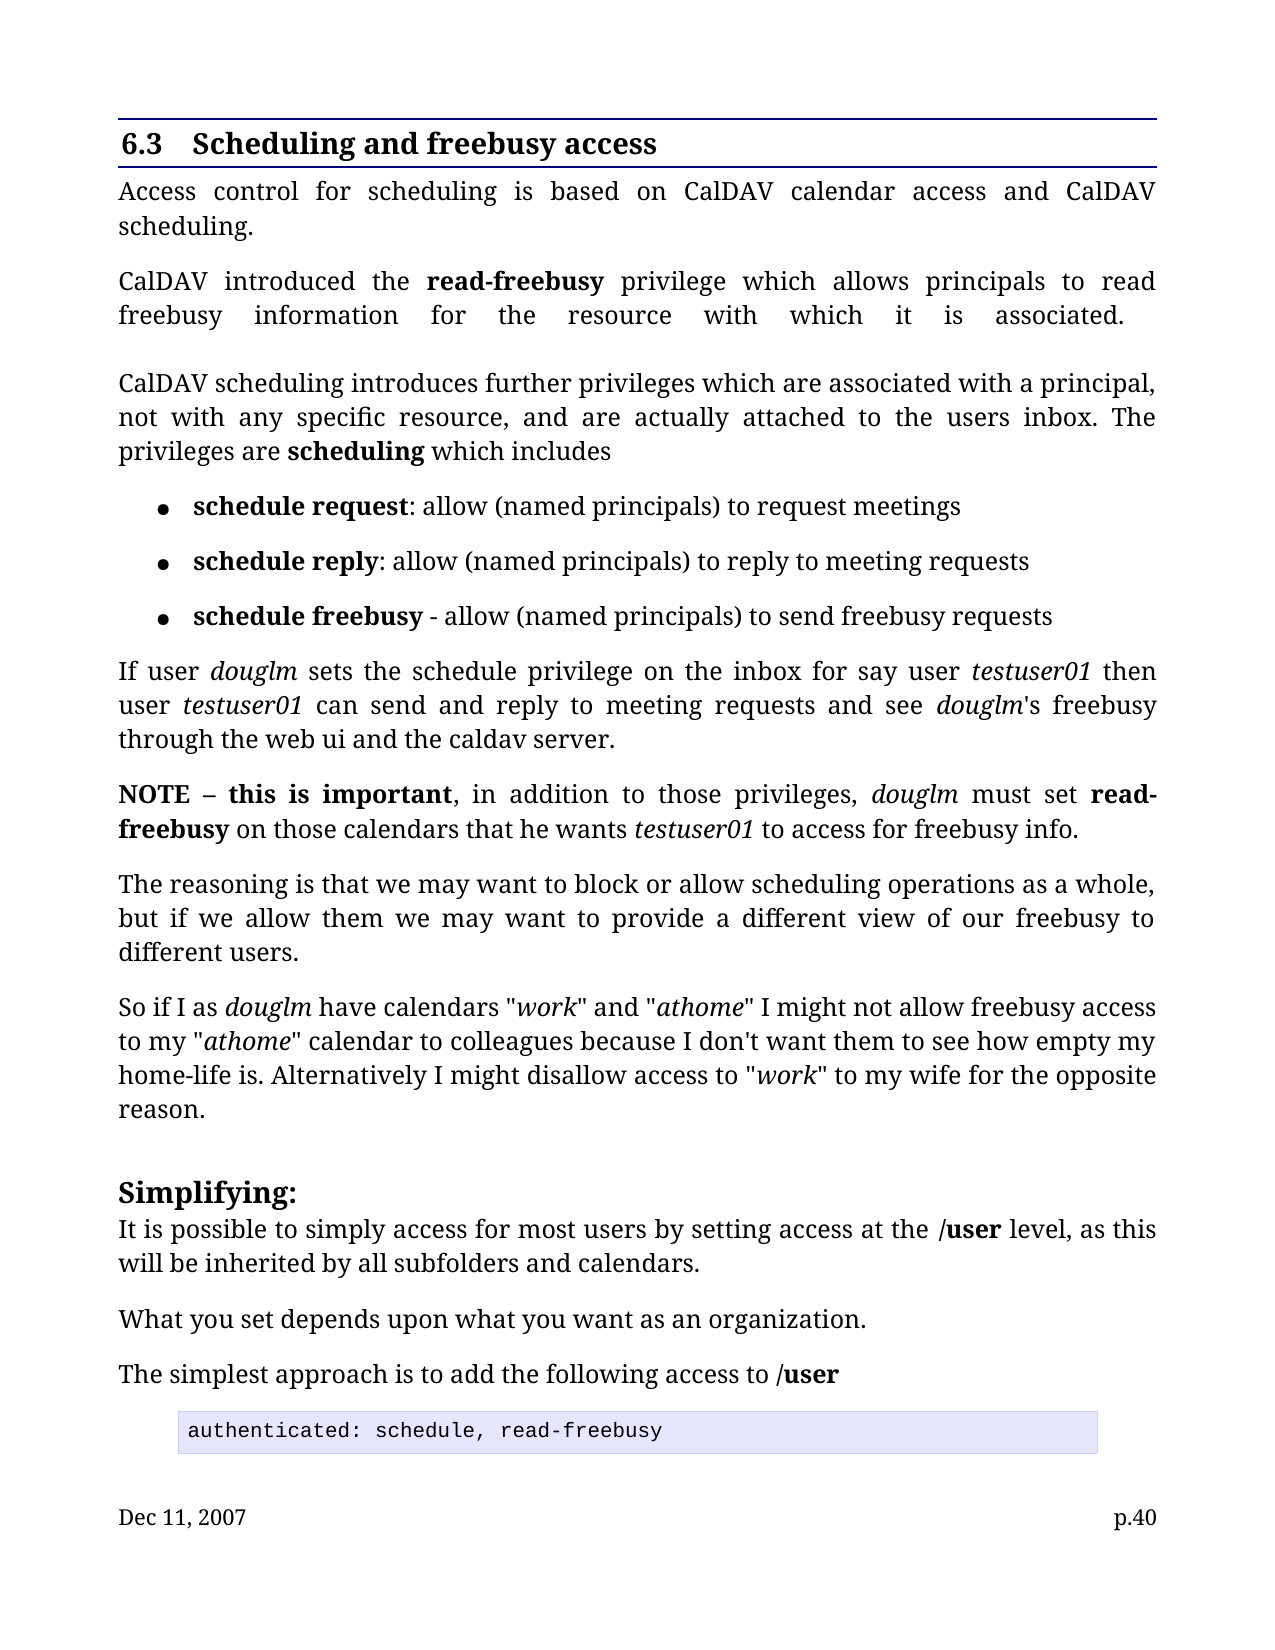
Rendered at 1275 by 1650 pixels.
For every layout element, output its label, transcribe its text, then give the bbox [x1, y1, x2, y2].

list schedule request: allow (named principals) to request meetings [156, 489, 1157, 523]
text authenticated: schedule, read-freebusy [179, 1412, 1097, 1453]
text If user douglm sets the schedule privilege on the inbox for say user testuser01 then user testuser01 can send and reply to meeting requests and see douglm's freebusy through the web ui and the caldav server. [118, 654, 1157, 756]
list schedule reply: allow (named principals) to reply to meeting requests [156, 544, 1157, 578]
list schedule freebusy - allow (named principals) to send freebusy requests [156, 599, 1157, 633]
text NOTE – this is important, in addition to those privileges, douglm must set read-freebusy on those calendars that he wants testuser01 to access for freebusy info. [118, 777, 1157, 845]
subtitle Simplifying: [118, 1172, 1157, 1212]
text The reasoning is that we may want to block or allow scheduling operations as a whole, but if we allow them we may want to provide a different view of our freebusy to different users. [118, 866, 1157, 968]
text The simplest approach is to add the following access to /user [118, 1356, 1157, 1390]
text What you set depends upon what you want as an organization. [118, 1301, 1157, 1335]
subtitle Scheduling and freebusy access [118, 120, 1157, 166]
text So if I as douglm have calendars "work" and "athome" I might not allow freebusy access to my "athome" calendar to colleagues because I don't want them to see how empty my home-life is. Alternatively I might disallow access to "work" to my wife for the opposite reason. [118, 989, 1157, 1126]
text CalDAV introduced the read-freebusy privilege which allows principals to read freebusy information for the resource with which it is associated. CalDAV scheduling introduces further privileges which are associated with a principal, not with any specific resource, and are actually attached to the users inbox. The privileges are scheduling which includes [118, 263, 1157, 468]
text Access control for scheduling is based on CalDAV calendar access and CalDAV scheduling. [118, 174, 1157, 242]
text It is possible to simply access for most users by setting access at the /user level, as this will be inherited by all subfolders and calendars. [118, 1212, 1157, 1280]
